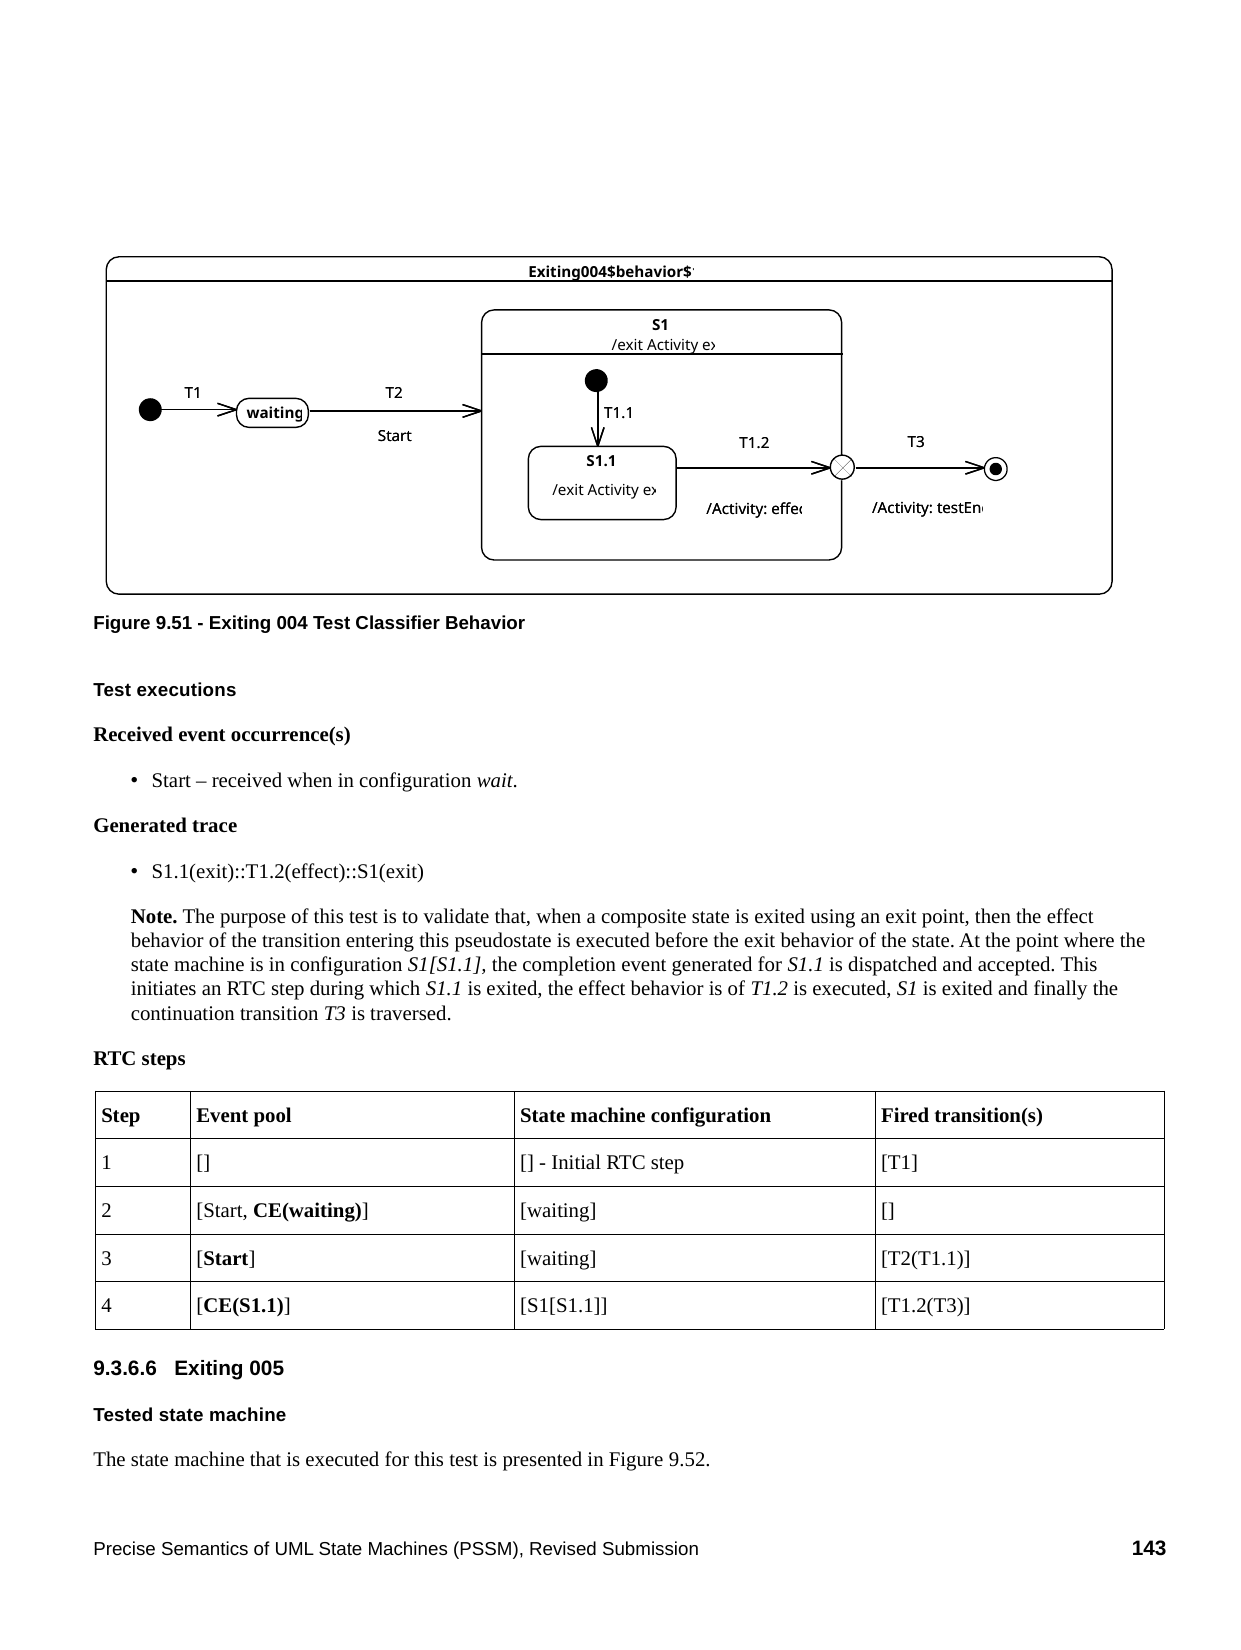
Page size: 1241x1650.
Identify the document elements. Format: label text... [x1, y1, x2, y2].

table_header Fired transition(s) [876, 1092, 1164, 1138]
table_header Event pool [191, 1092, 514, 1138]
table_cell [Start, CE(waiting)] [191, 1187, 514, 1234]
list The state machine that is executed for this test is presented in Figure 9.52. [93, 1447, 1164, 1471]
text Note. The purpose of this test is to validate that, when a composite state is exited using an exit point, then the effect behavior of the transition entering this pseudostate is executed before the exit behavior of the state. At the point where the state machine is in configuration S1[S1.1], the completion event generated for S1.1 is dispatched and accepted. This initiates an RTC step during which S1.1 is exited, the effect behavior is of T1.2 is executed, S1 is exited and finally the continuation transition T3 is traversed. [131, 904, 1164, 1024]
subtitle Exiting 005 [93, 1354, 1164, 1379]
text Received event occurrence(s) [93, 722, 1164, 746]
subtitle Test executions [93, 679, 1164, 701]
table_cell 3 [96, 1235, 190, 1281]
list Start – received when in configuration wait. [131, 767, 1164, 792]
table_cell 1 [96, 1139, 190, 1186]
table_cell [T1] [876, 1139, 1164, 1186]
text RTC steps [93, 1046, 1164, 1069]
table_cell 2 [96, 1187, 190, 1234]
table_cell [] [876, 1187, 1164, 1234]
table_cell [T2(T1.1)] [876, 1235, 1164, 1281]
table_header State machine configuration [515, 1092, 875, 1138]
table_cell [waiting] [515, 1235, 875, 1281]
table_cell [T1.2(T3)] [876, 1282, 1164, 1329]
table_cell [Start] [191, 1235, 514, 1281]
text Figure 9.51 - Exiting 004 Test Classifier Behavior [93, 243, 1127, 633]
table_cell [] [191, 1139, 514, 1186]
subtitle Tested state machine [93, 1404, 1164, 1426]
table_cell [S1[S1.1]] [515, 1282, 875, 1329]
table_cell [waiting] [515, 1187, 875, 1234]
table_cell 4 [96, 1282, 190, 1329]
table_cell [CE(S1.1)] [191, 1282, 514, 1329]
text Generated trace [93, 813, 1164, 837]
table_cell [] - Initial RTC step [515, 1139, 875, 1186]
list S1.1(exit)::T1.2(effect)::S1(exit) [131, 858, 1164, 883]
table_header Step [96, 1092, 190, 1138]
